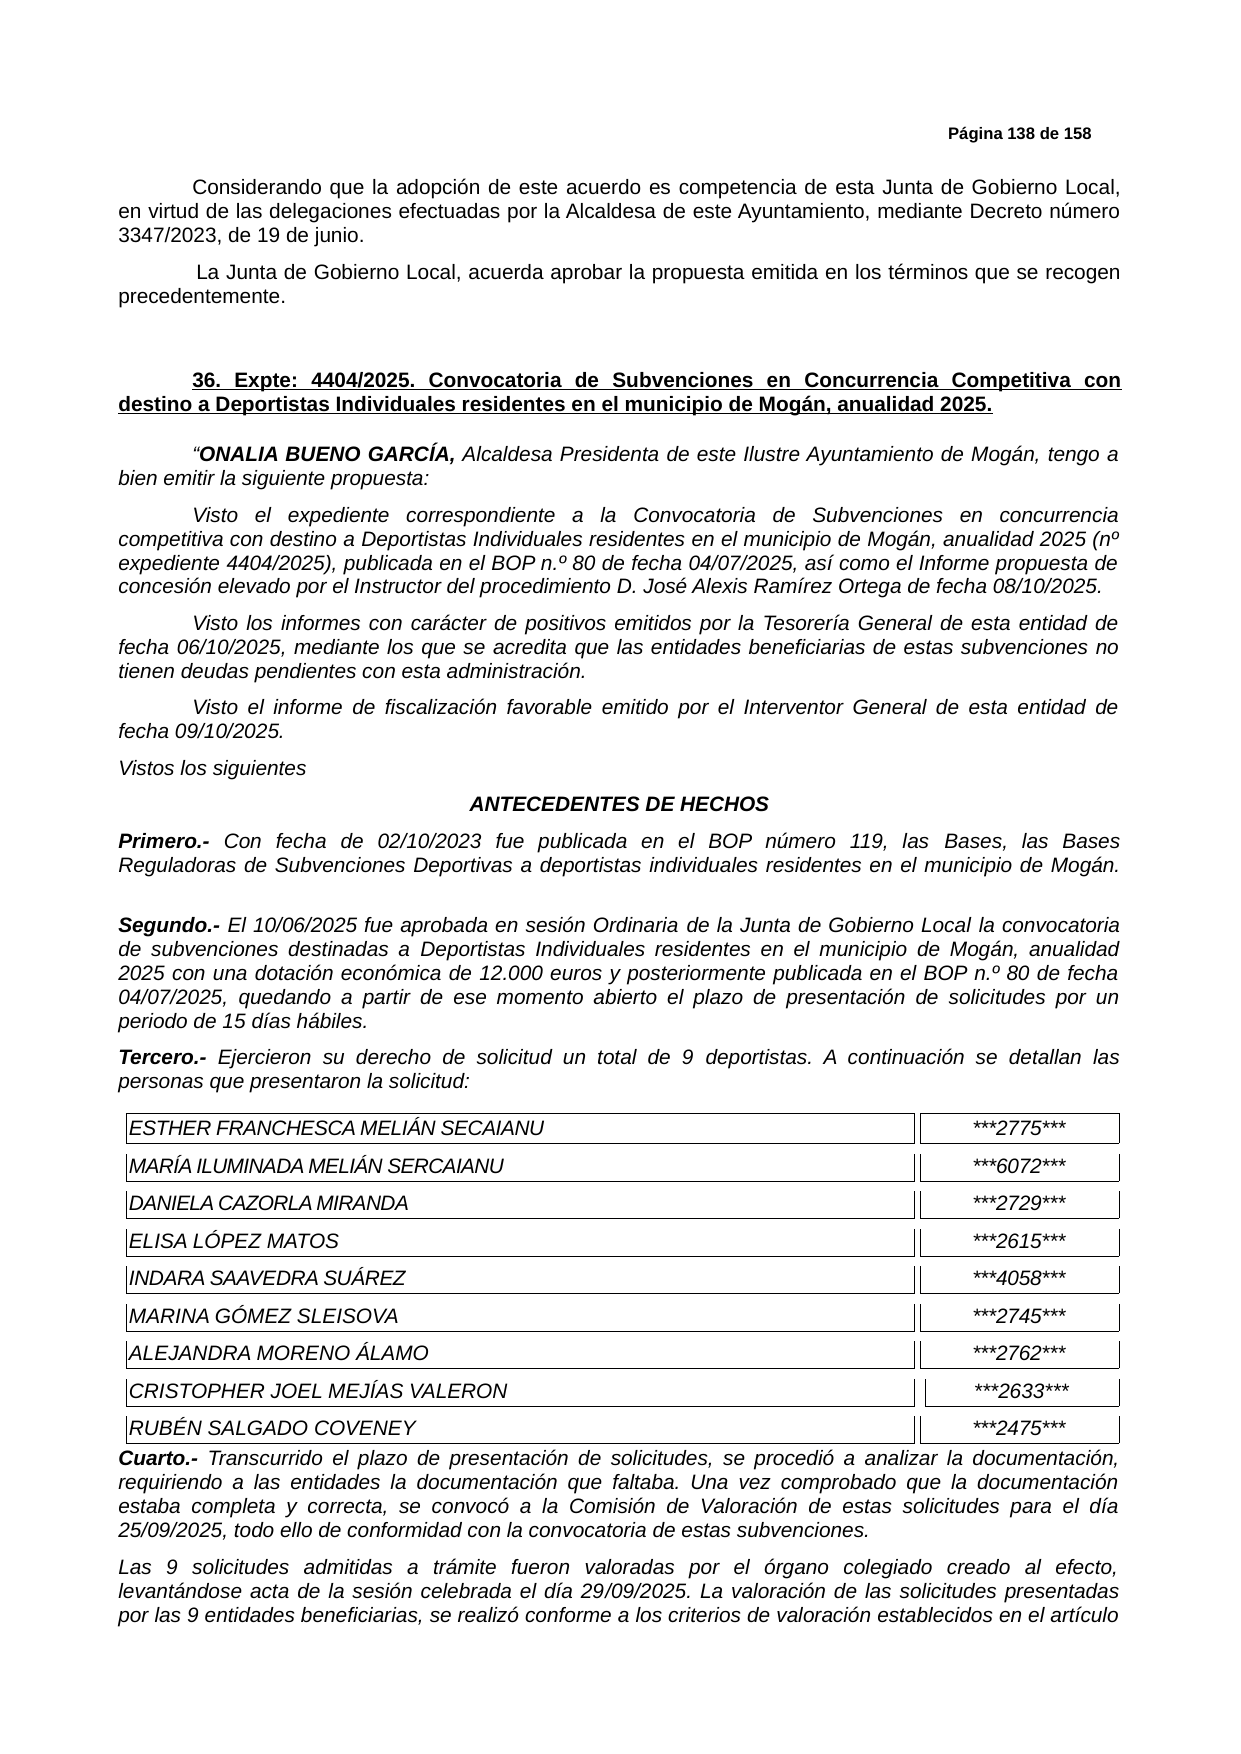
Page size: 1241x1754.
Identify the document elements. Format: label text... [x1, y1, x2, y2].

text Primero.- Con fecha de 02/10/2023 fue publicada en el BOP número 119, las Bases, las Bases Reguladoras de Subvenciones Deportivas a deportistas individuales residentes en el municipio de Mogán. en el municipio de Mogán. [118, 828, 1122, 900]
table_cell ***2745*** [918, 1296, 1122, 1334]
text Segundo.- El 10/06/2025 fue aprobada en sesión Ordinaria de la Junta de Gobierno Local la convocatoria de subvenciones destinadas a Deportistas Individuales residentes en el municipio de Mogán, anualidad 2025 con una dotación económica de 12.000 euros y posteriormente publicada en el BOP n.º 80 de fecha 04/07/2025, quedando a partir de ese momento abierto el plazo de presentación de solicitudes por un periodo de 15 días hábiles. [118, 913, 1122, 1033]
table_cell MARÍA ILUMINADA MELIÁN SERCAIANU [118, 1146, 917, 1184]
text ANTECEDENTES DE HECHOS [118, 792, 1122, 816]
table_header ESTHER FRANCHESCA MELIÁN SECAIANU [118, 1106, 917, 1146]
table_cell MARINA GÓMEZ SLEISOVA [118, 1296, 917, 1334]
table_cell ***2475*** [918, 1409, 1122, 1446]
table_cell ***2615*** [918, 1221, 1122, 1259]
text Las 9 solicitudes admitidas a trámite fueron valoradas por el órgano colegiado creado al efecto, levantándose acta de la sesión celebrada el día 29/09/2025. La valoración de las solicitudes presentadas por las 9 entidades beneficiarias, se realizó conforme a los criterios de valoración establecidos en el artículo [118, 1554, 1122, 1626]
table_cell RUBÉN SALGADO COVENEY [118, 1409, 917, 1446]
table_cell DANIELA CAZORLA MIRANDA [118, 1184, 917, 1221]
table_header ***2775*** [918, 1106, 1122, 1146]
text La Junta de Gobierno Local, acuerda aprobar la propuesta emitida en los términos que se recogen precedentemente. [118, 259, 1122, 307]
table_cell INDARA SAAVEDRA SUÁREZ [118, 1259, 917, 1296]
text 36. Expte: 4404/2025. Convocatoria de Subvenciones en Concurrencia Competitiva con destino a Deportistas Individuales residentes en el municipio de Mogán, anualidad 2025. [118, 368, 1122, 416]
text Visto el informe de fiscalización favorable emitido por el Interventor General de esta entidad de fecha 09/10/2025. [118, 695, 1122, 743]
table_cell ***4058*** [918, 1259, 1122, 1296]
text Vistos los siguientes [118, 756, 1122, 779]
table_cell ***2729*** [918, 1184, 1122, 1221]
text Considerando que la adopción de este acuerdo es competencia de esta Junta de Gobierno Local, en virtud de las delegaciones efectuadas por la Alcaldesa de este Ayuntamiento, mediante Decreto número 3347/2023, de 19 de junio. [118, 175, 1122, 247]
text Visto el expediente correspondiente a la Convocatoria de Subvenciones en concurrencia competitiva con destino a Deportistas Individuales residentes en el municipio de Mogán, anualidad 2025 (nº expediente 4404/2025), publicada en el BOP n.º 80 de fecha 04/07/2025, así como el Informe propuesta de concesión elevado por el Instructor del procedimiento D. José Alexis Ramírez Ortega de fecha 08/10/2025. [118, 502, 1122, 598]
text Tercero.- Ejercieron su derecho de solicitud un total de 9 deportistas. A continuación se detallan las personas que presentaron la solicitud: [118, 1045, 1122, 1093]
table_cell ***6072*** [918, 1146, 1122, 1184]
table_cell ***2762*** [918, 1334, 1122, 1371]
text Cuarto.- Transcurrido el plazo de presentación de solicitudes, se procedió a analizar la documentación, requiriendo a las entidades la documentación que faltaba. Una vez comprobado que la documentación estaba completa y correcta, se convocó a la Comisión de Valoración de estas solicitudes para el día 25/09/2025, todo ello de conformidad con la convocatoria de estas subvenciones. [118, 1446, 1122, 1542]
table_cell ALEJANDRA MORENO ÁLAMO [118, 1334, 917, 1371]
table_cell ***2633*** [918, 1371, 1122, 1409]
text “ONALIA BUENO GARCÍA, Alcaldesa Presidenta de este Ilustre Ayuntamiento de Mogán, tengo a bien emitir la siguiente propuesta: [118, 440, 1122, 490]
table_cell ELISA LÓPEZ MATOS [118, 1221, 917, 1259]
text Visto los informes con carácter de positivos emitidos por la Tesorería General de esta entidad de fecha 06/10/2025, mediante los que se acredita que las entidades beneficiarias de estas subvenciones no tienen deudas pendientes con esta administración. [118, 611, 1122, 683]
table_cell CRISTOPHER JOEL MEJÍAS VALERON [118, 1371, 917, 1409]
